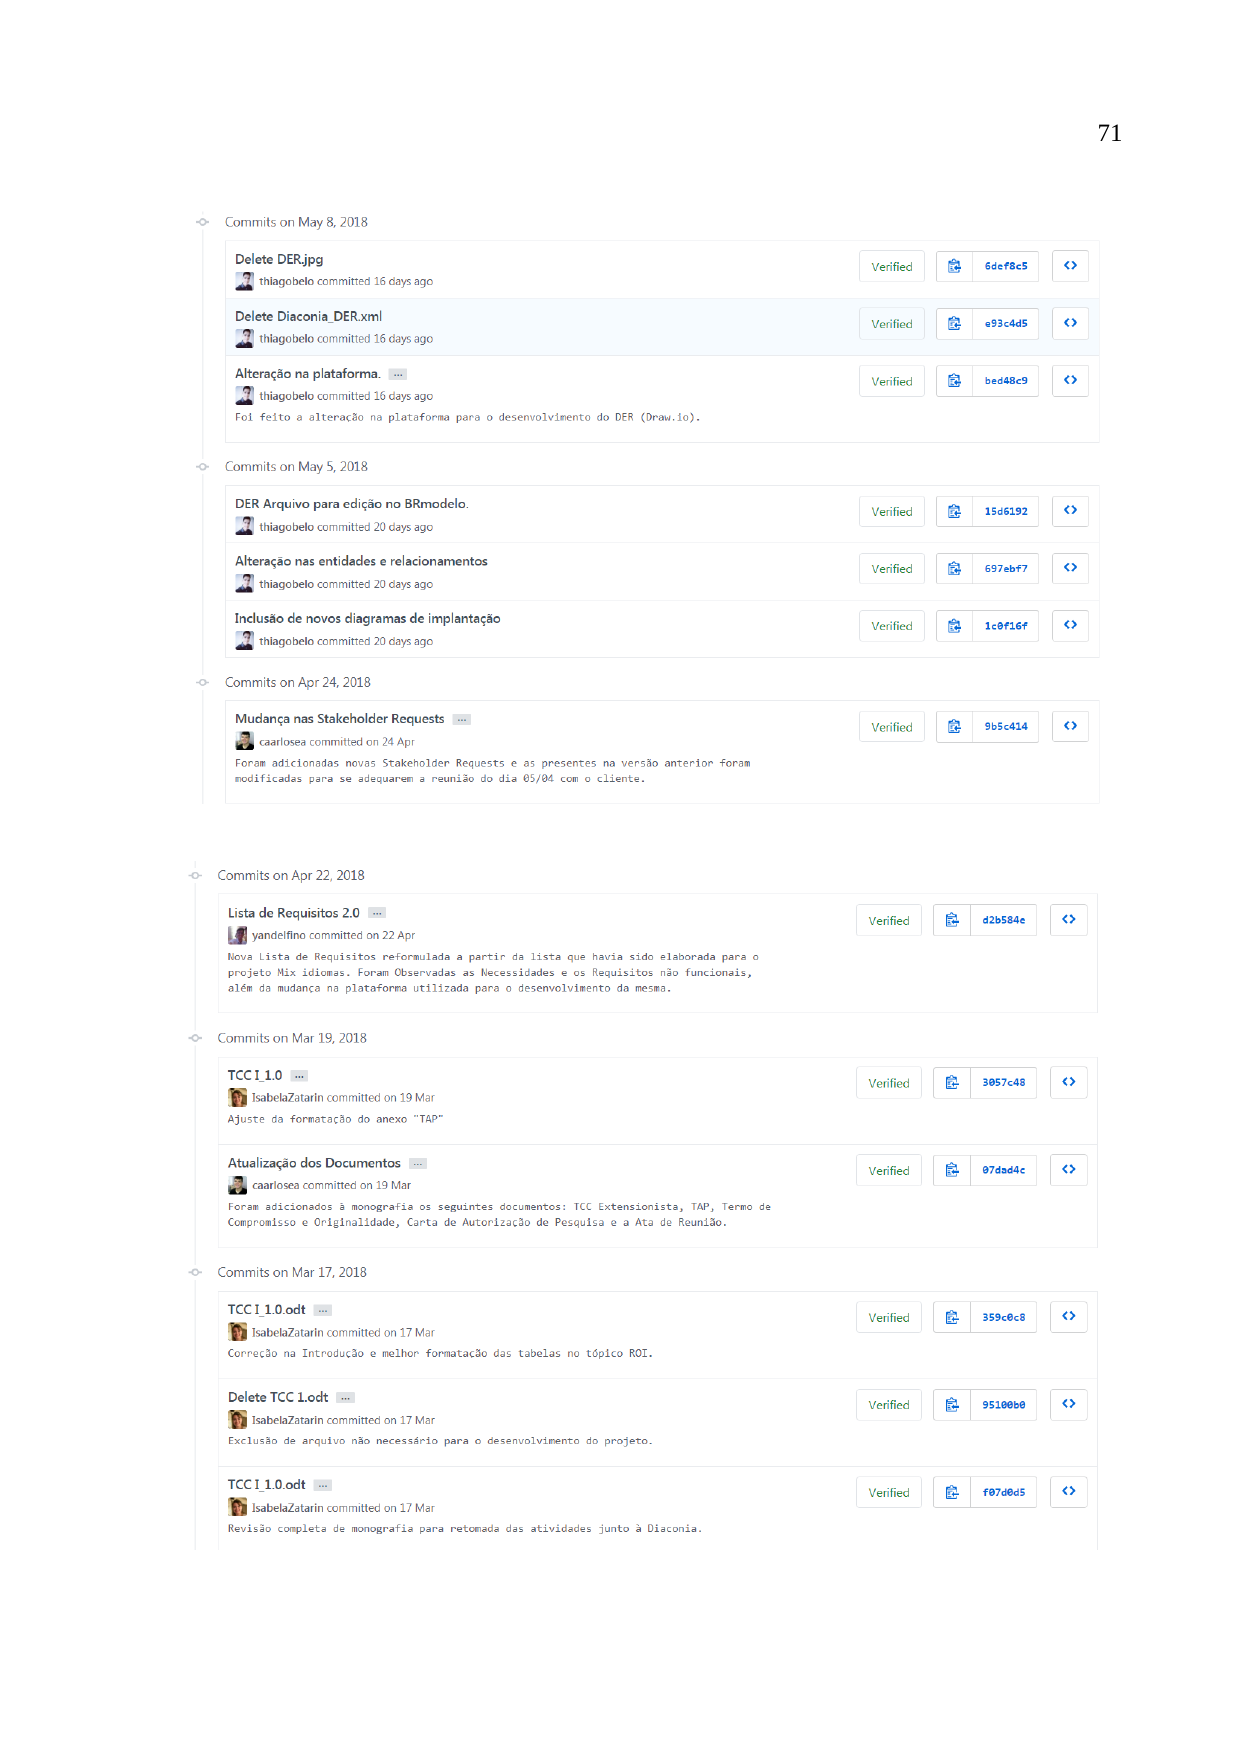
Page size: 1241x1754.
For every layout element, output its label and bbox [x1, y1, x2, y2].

picture [177, 861, 1123, 1557]
picture [177, 206, 1123, 804]
